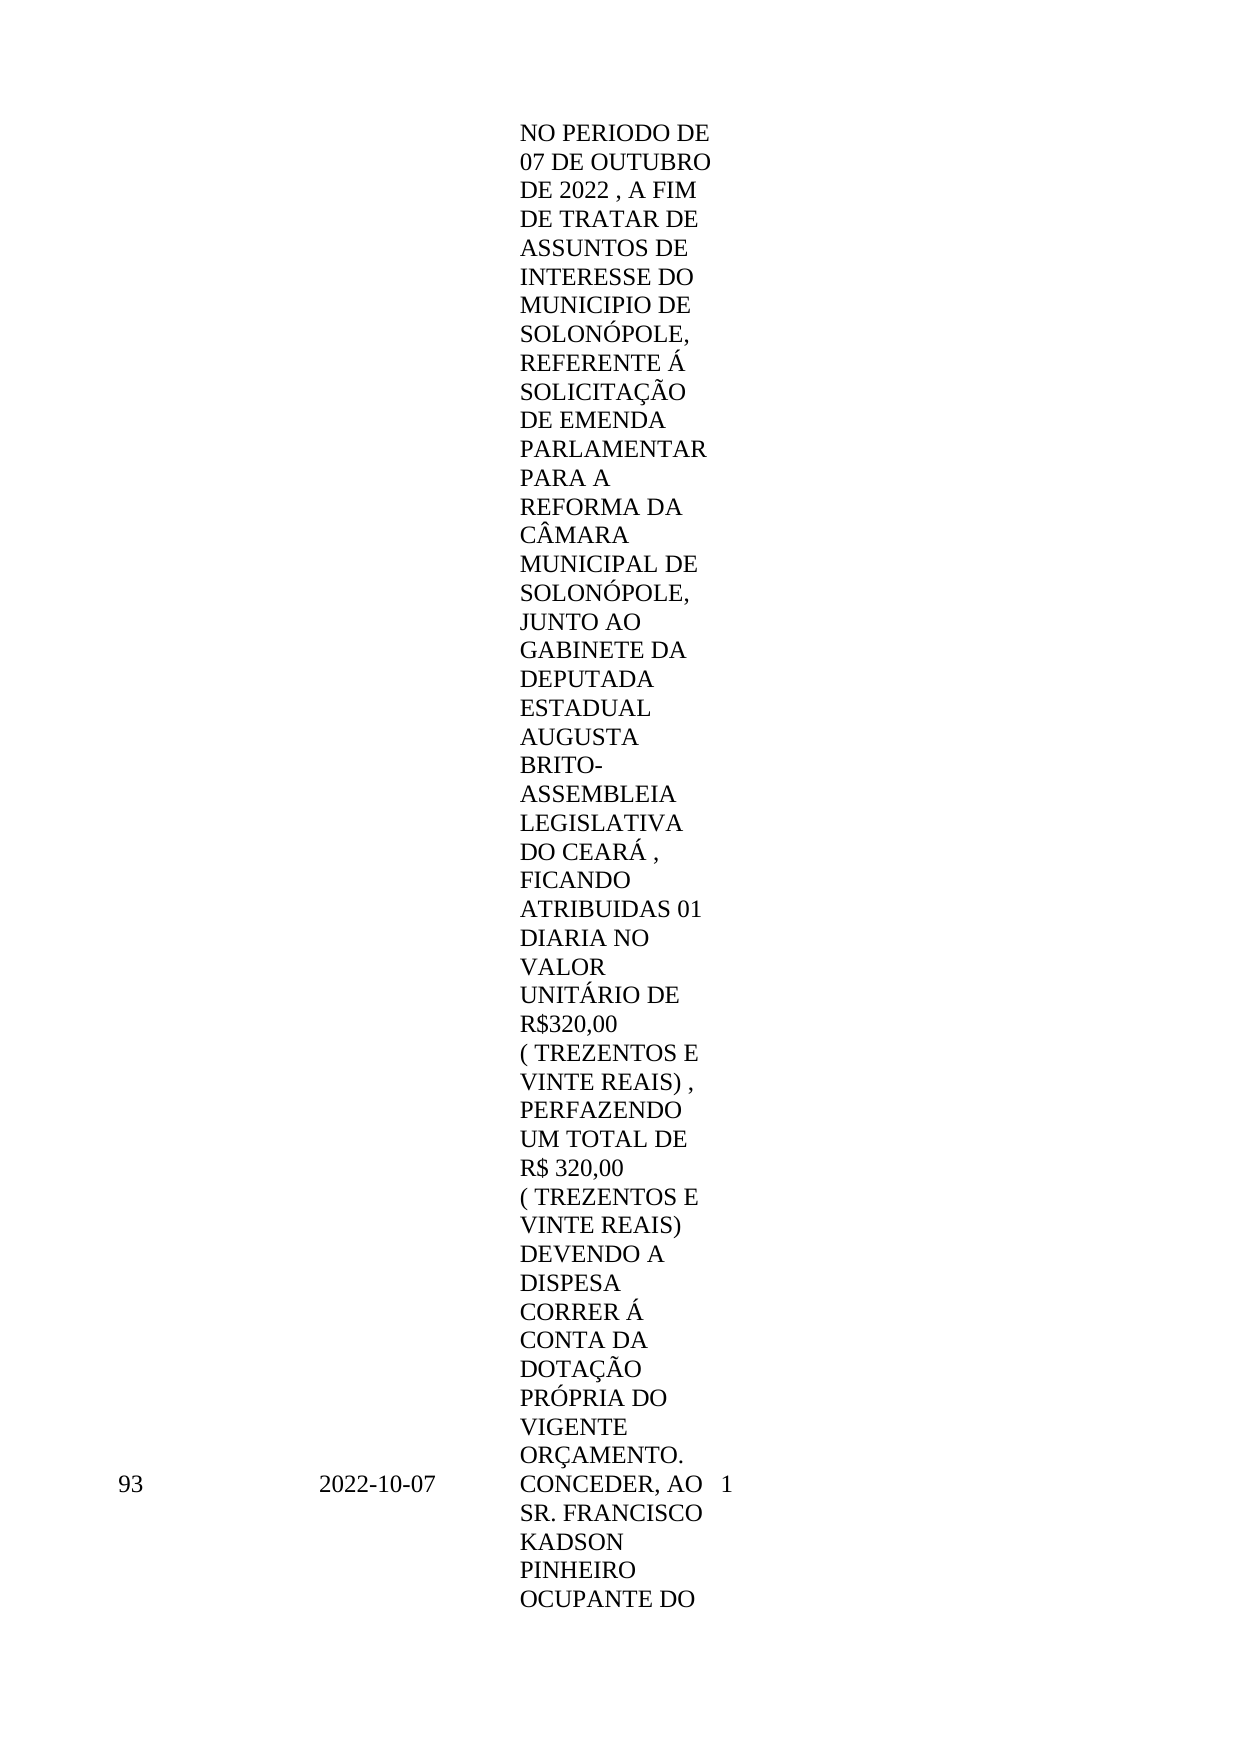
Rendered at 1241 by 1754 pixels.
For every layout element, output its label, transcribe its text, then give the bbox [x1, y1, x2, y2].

table_cell 2022-10-07 [319, 1469, 519, 1613]
table_cell CONCEDER, AO SR. FRANCISCO KADSON PINHEIRO OCUPANTE DO [520, 1469, 720, 1613]
table_cell 93 [118, 1469, 319, 1613]
table_cell [118, 118, 319, 1469]
table_cell [720, 118, 921, 1469]
table_cell 1 [720, 1469, 921, 1613]
table_cell [921, 1469, 1122, 1613]
table_cell [319, 118, 519, 1469]
table_cell [921, 118, 1122, 1469]
table_cell NO PERIODO DE 07 DE OUTUBRO DE 2022 , A FIM DE TRATAR DE ASSUNTOS DE INTERESSE DO MUNICIPIO DE SOLONÓPOLE, REFERENTE Á SOLICITAÇÃO DE EMENDA PARLAMENTAR PARA A REFORMA DA CÂMARA MUNICIPAL DE SOLONÓPOLE, JUNTO AO GABINETE DA DEPUTADA ESTADUAL AUGUSTA BRITO- ASSEMBLEIA LEGISLATIVA DO CEARÁ , FICANDO ATRIBUIDAS 01 DIARIA NO VALOR UNITÁRIO DE R$320,00 ( TREZENTOS E VINTE REAIS) , PERFAZENDO UM TOTAL DE R$ 320,00 ( TREZENTOS E VINTE REAIS) DEVENDO A DISPESA CORRER Á CONTA DA DOTAÇÃO PRÓPRIA DO VIGENTE ORÇAMENTO. [520, 118, 720, 1469]
